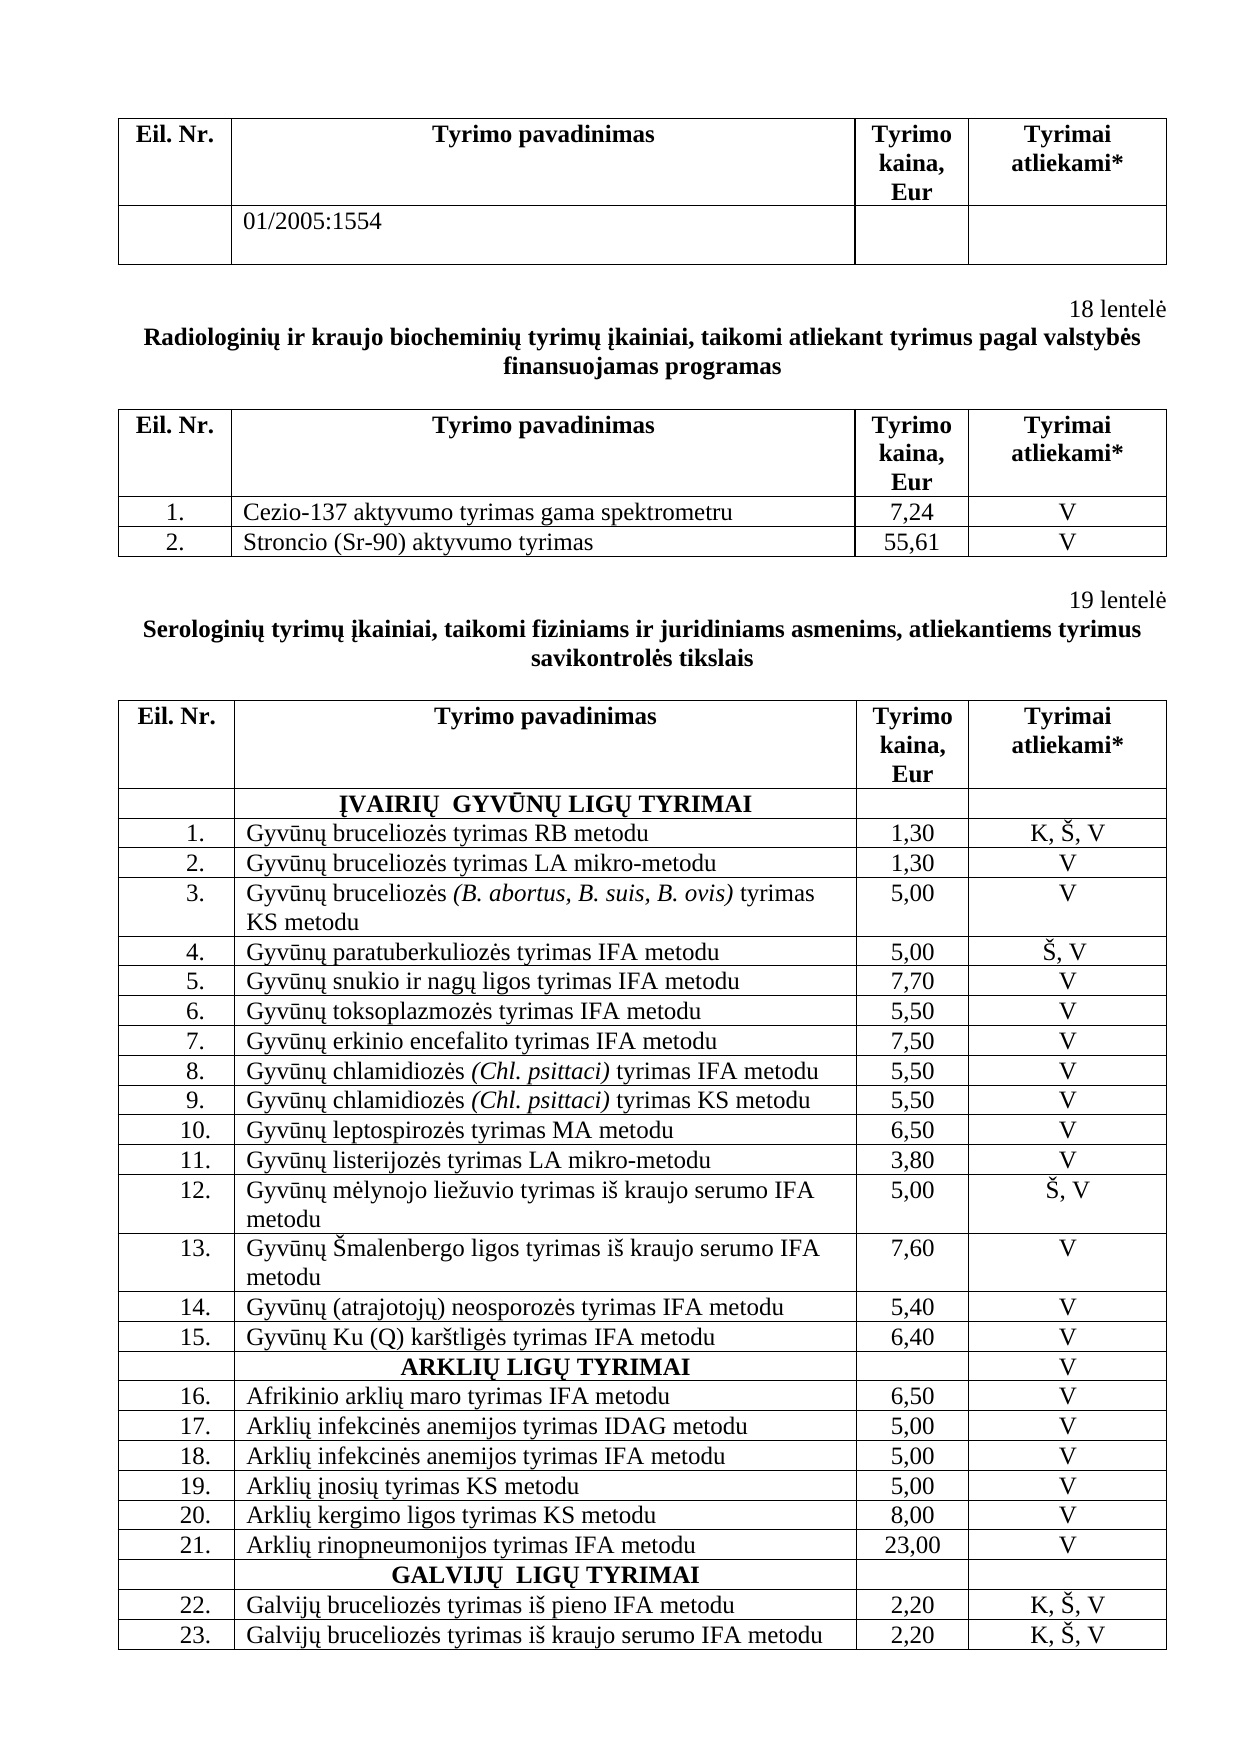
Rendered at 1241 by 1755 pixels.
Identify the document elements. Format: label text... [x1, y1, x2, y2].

table_cell 17. [119, 1411, 234, 1440]
table_cell 4. [119, 937, 234, 965]
table_cell 5,00 [857, 1411, 968, 1440]
table_header Eil. Nr. [119, 119, 231, 205]
table_cell 9. [119, 1086, 234, 1114]
table_cell K, Š, V [969, 1590, 1166, 1619]
table_cell [969, 789, 1166, 817]
table_cell 19. [119, 1471, 234, 1499]
table_cell Gyvūnų snukio ir nagų ligos tyrimas IFA metodu [235, 966, 856, 995]
table_cell V [969, 1086, 1166, 1114]
table_cell 18. [119, 1441, 234, 1470]
table_cell [856, 206, 968, 264]
table_header Eil. Nr. [119, 410, 231, 496]
table_cell 5,00 [857, 878, 968, 936]
table_cell V [969, 1322, 1166, 1351]
table_cell V [969, 848, 1166, 877]
table_cell 5,40 [857, 1292, 968, 1321]
table_cell 5,50 [857, 1086, 968, 1114]
table_cell V [969, 1441, 1166, 1470]
table_cell Cezio-137 aktyvumo tyrimas gama spektrometru [232, 497, 854, 526]
table_header Tyrimai atliekami* [969, 410, 1166, 496]
table_cell V [969, 1530, 1166, 1559]
table_cell 1. [119, 819, 234, 847]
table_cell Arklių įnosių tyrimas KS metodu [235, 1471, 856, 1499]
table_header Tyrimo pavadinimas [232, 410, 854, 496]
table_cell 7,24 [856, 497, 968, 526]
text Radiologinių ir kraujo biocheminių tyrimų įkainiai, taikomi atliekant tyrimus pagal valstybės finansuojamas programas [118, 322, 1166, 380]
table_cell Gyvūnų bruceliozės tyrimas RB metodu [235, 819, 856, 847]
table_cell 11. [119, 1145, 234, 1174]
table_cell 1. [119, 497, 231, 526]
table_cell 2. [119, 527, 231, 556]
table_cell V [969, 1234, 1166, 1291]
table_cell 15. [119, 1322, 234, 1351]
table_cell [857, 789, 968, 817]
table_cell 5. [119, 966, 234, 995]
text 18 lentelė [118, 294, 1166, 322]
table_cell 10. [119, 1115, 234, 1144]
table_cell 7,50 [857, 1026, 968, 1055]
table_cell 20. [119, 1501, 234, 1529]
table_cell 2,20 [857, 1590, 968, 1619]
table_cell 3. [119, 878, 234, 936]
table_header Tyrimo pavadinimas [235, 701, 856, 788]
table_cell V [969, 996, 1166, 1025]
table_cell 2. [119, 848, 234, 877]
table_cell 5,00 [857, 1441, 968, 1470]
table_cell Gyvūnų mėlynojo liežuvio tyrimas iš kraujo serumo IFA metodu [235, 1175, 856, 1232]
table_cell V [969, 1115, 1166, 1144]
table_cell Gyvūnų bruceliozės (B. abortus, B. suis, B. ovis) tyrimas KS metodu [235, 878, 856, 936]
table_cell V [969, 1381, 1166, 1410]
table_cell 5,00 [857, 937, 968, 965]
table_cell V [969, 497, 1166, 526]
table_cell V [969, 1411, 1166, 1440]
table_cell [119, 206, 231, 264]
table_cell Š, V [969, 1175, 1166, 1232]
table_cell V [969, 878, 1166, 936]
table_cell Arklių infekcinės anemijos tyrimas IFA metodu [235, 1441, 856, 1470]
table_cell [119, 789, 234, 817]
table_cell Gyvūnų (atrajotojų) neosporozės tyrimas IFA metodu [235, 1292, 856, 1321]
table_cell V [969, 1292, 1166, 1321]
table_header Tyrimo kaina, Eur [856, 410, 968, 496]
table_cell V [969, 966, 1166, 995]
table_cell 1,30 [857, 819, 968, 847]
table_cell 7. [119, 1026, 234, 1055]
table_cell Arklių kergimo ligos tyrimas KS metodu [235, 1501, 856, 1529]
table_cell 16. [119, 1381, 234, 1410]
table_cell Afrikinio arklių maro tyrimas IFA metodu [235, 1381, 856, 1410]
table_cell 5,00 [857, 1175, 968, 1232]
table_cell 6,40 [857, 1322, 968, 1351]
table_cell 14. [119, 1292, 234, 1321]
table_header Tyrimai atliekami* [969, 119, 1166, 205]
table_cell Gyvūnų toksoplazmozės tyrimas IFA metodu [235, 996, 856, 1025]
table_cell Arklių infekcinės anemijos tyrimas IDAG metodu [235, 1411, 856, 1440]
table_cell 6,50 [857, 1115, 968, 1144]
table_cell 8. [119, 1056, 234, 1084]
table_cell 21. [119, 1530, 234, 1559]
table_cell 1,30 [857, 848, 968, 877]
table_cell [969, 206, 1166, 264]
table_cell Stroncio (Sr-90) aktyvumo tyrimas [232, 527, 854, 556]
table_header Eil. Nr. [119, 701, 234, 788]
table_cell [119, 1352, 234, 1380]
table_cell 7,60 [857, 1234, 968, 1291]
table_cell V [969, 1501, 1166, 1529]
text 19 lentelė [118, 585, 1166, 614]
table_cell Gyvūnų Ku (Q) karštligės tyrimas IFA metodu [235, 1322, 856, 1351]
table_cell 5,50 [857, 1056, 968, 1084]
table_cell ARKLIŲ LIGŲ TYRIMAI [235, 1352, 856, 1380]
table_cell Gyvūnų listerijozės tyrimas LA mikro-metodu [235, 1145, 856, 1174]
table_cell 5,50 [857, 996, 968, 1025]
table_cell K, Š, V [969, 819, 1166, 847]
table_cell Arklių rinopneumonijos tyrimas IFA metodu [235, 1530, 856, 1559]
table_cell Gyvūnų erkinio encefalito tyrimas IFA metodu [235, 1026, 856, 1055]
table_cell 01/2005:1554 [232, 206, 854, 264]
table_cell 6. [119, 996, 234, 1025]
table_cell Galvijų bruceliozės tyrimas iš kraujo serumo IFA metodu [235, 1620, 856, 1648]
table_cell 23. [119, 1620, 234, 1648]
table_cell V [969, 1145, 1166, 1174]
table_cell V [969, 1056, 1166, 1084]
table_cell V [969, 1471, 1166, 1499]
table_cell 6,50 [857, 1381, 968, 1410]
table_cell 13. [119, 1234, 234, 1291]
table_cell V [969, 1352, 1166, 1380]
table_header Tyrimai atliekami* [969, 701, 1166, 788]
table_cell Galvijų bruceliozės tyrimas iš pieno IFA metodu [235, 1590, 856, 1619]
table_cell [119, 1560, 234, 1589]
table_cell 8,00 [857, 1501, 968, 1529]
table_cell [857, 1560, 968, 1589]
text Serologinių tyrimų įkainiai, taikomi fiziniams ir juridiniams asmenims, atliekantiems tyrimus savikontrolės tikslais [118, 614, 1166, 672]
table_header Tyrimo kaina, Eur [856, 119, 968, 205]
table_cell 55,61 [856, 527, 968, 556]
table_cell 5,00 [857, 1471, 968, 1499]
table_cell Gyvūnų chlamidiozės (Chl. psittaci) tyrimas KS metodu [235, 1086, 856, 1114]
table_cell 12. [119, 1175, 234, 1232]
table_cell Š, V [969, 937, 1166, 965]
table_cell 7,70 [857, 966, 968, 995]
table_cell Gyvūnų paratuberkuliozės tyrimas IFA metodu [235, 937, 856, 965]
table_cell Gyvūnų chlamidiozės (Chl. psittaci) tyrimas IFA metodu [235, 1056, 856, 1084]
table_cell 23,00 [857, 1530, 968, 1559]
table_cell 2,20 [857, 1620, 968, 1648]
table_cell Gyvūnų Šmalenbergo ligos tyrimas iš kraujo serumo IFA metodu [235, 1234, 856, 1291]
table_cell Gyvūnų bruceliozės tyrimas LA mikro-metodu [235, 848, 856, 877]
table_cell 3,80 [857, 1145, 968, 1174]
table_cell ĮVAIRIŲ GYVŪNŲ LIGŲ TYRIMAI [235, 789, 856, 817]
table_cell GALVIJŲ LIGŲ TYRIMAI [235, 1560, 856, 1589]
table_cell V [969, 1026, 1166, 1055]
table_cell V [969, 527, 1166, 556]
table_cell [969, 1560, 1166, 1589]
table_cell 22. [119, 1590, 234, 1619]
table_cell K, Š, V [969, 1620, 1166, 1648]
table_cell Gyvūnų leptospirozės tyrimas MA metodu [235, 1115, 856, 1144]
table_cell [857, 1352, 968, 1380]
table_header Tyrimo pavadinimas [232, 119, 854, 205]
table_header Tyrimo kaina, Eur [857, 701, 968, 788]
